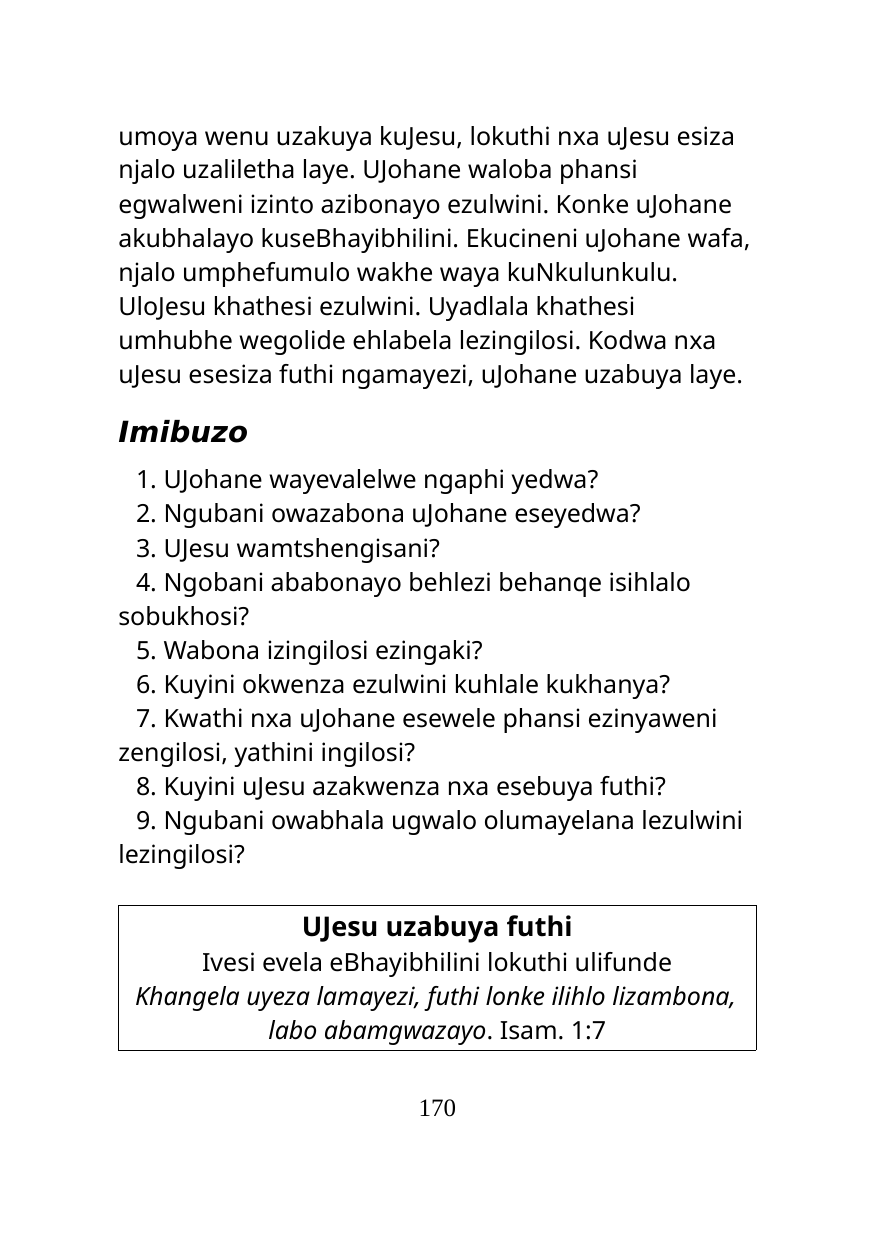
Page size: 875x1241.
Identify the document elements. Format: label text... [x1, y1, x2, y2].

subtitle Imibuzo [118, 416, 756, 449]
text umoya wenu uzakuya kuJesu, lokuthi nxa uJesu esiza njalo uzaliletha laye. UJohane waloba phansi egwalweni izinto azibonayo ezulwini. Konke uJohane akubhalayo kuseBhayibhilini. Ekucineni uJohane wafa, njalo umphefumulo wakhe waya kuNkulunkulu. UloJesu khathesi ezulwini. Uyadlala khathesi umhubhe wegolide ehlabela lezingilosi. Kodwa nxa uJesu esesiza futhi ngamayezi, uJohane uzabuya laye. [118, 118, 756, 391]
text UJesu uzabuya futhi [119, 906, 756, 942]
list UJohane wayevalelwe ngaphi yedwa? [118, 462, 756, 496]
list Ngubani owazabona uJohane eseyedwa? [118, 496, 756, 530]
list Kwathi nxa uJohane esewele phansi ezinyaweni zengilosi, yathini ingilosi? [118, 701, 756, 769]
list UJesu wamtshengisani? [118, 530, 756, 564]
text Khangela uyeza lamayezi, futhi lonke ilihlo lizambona, labo abamgwazayo. Isam. 1:7 [119, 976, 756, 1050]
list Kuyini uJesu azakwenza nxa esebuya futhi? [118, 769, 756, 803]
list Wabona izingilosi ezingaki? [118, 632, 756, 666]
list Ngubani owabhala ugwalo olumayelana lezulwini lezingilosi? [118, 803, 756, 871]
text Ivesi evela eBhayibhilini lokuthi ulifunde [119, 942, 756, 976]
list Ngobani ababonayo behlezi behanqe isihlalo sobukhosi? [118, 564, 756, 632]
list Kuyini okwenza ezulwini kuhlale kukhanya? [118, 666, 756, 701]
